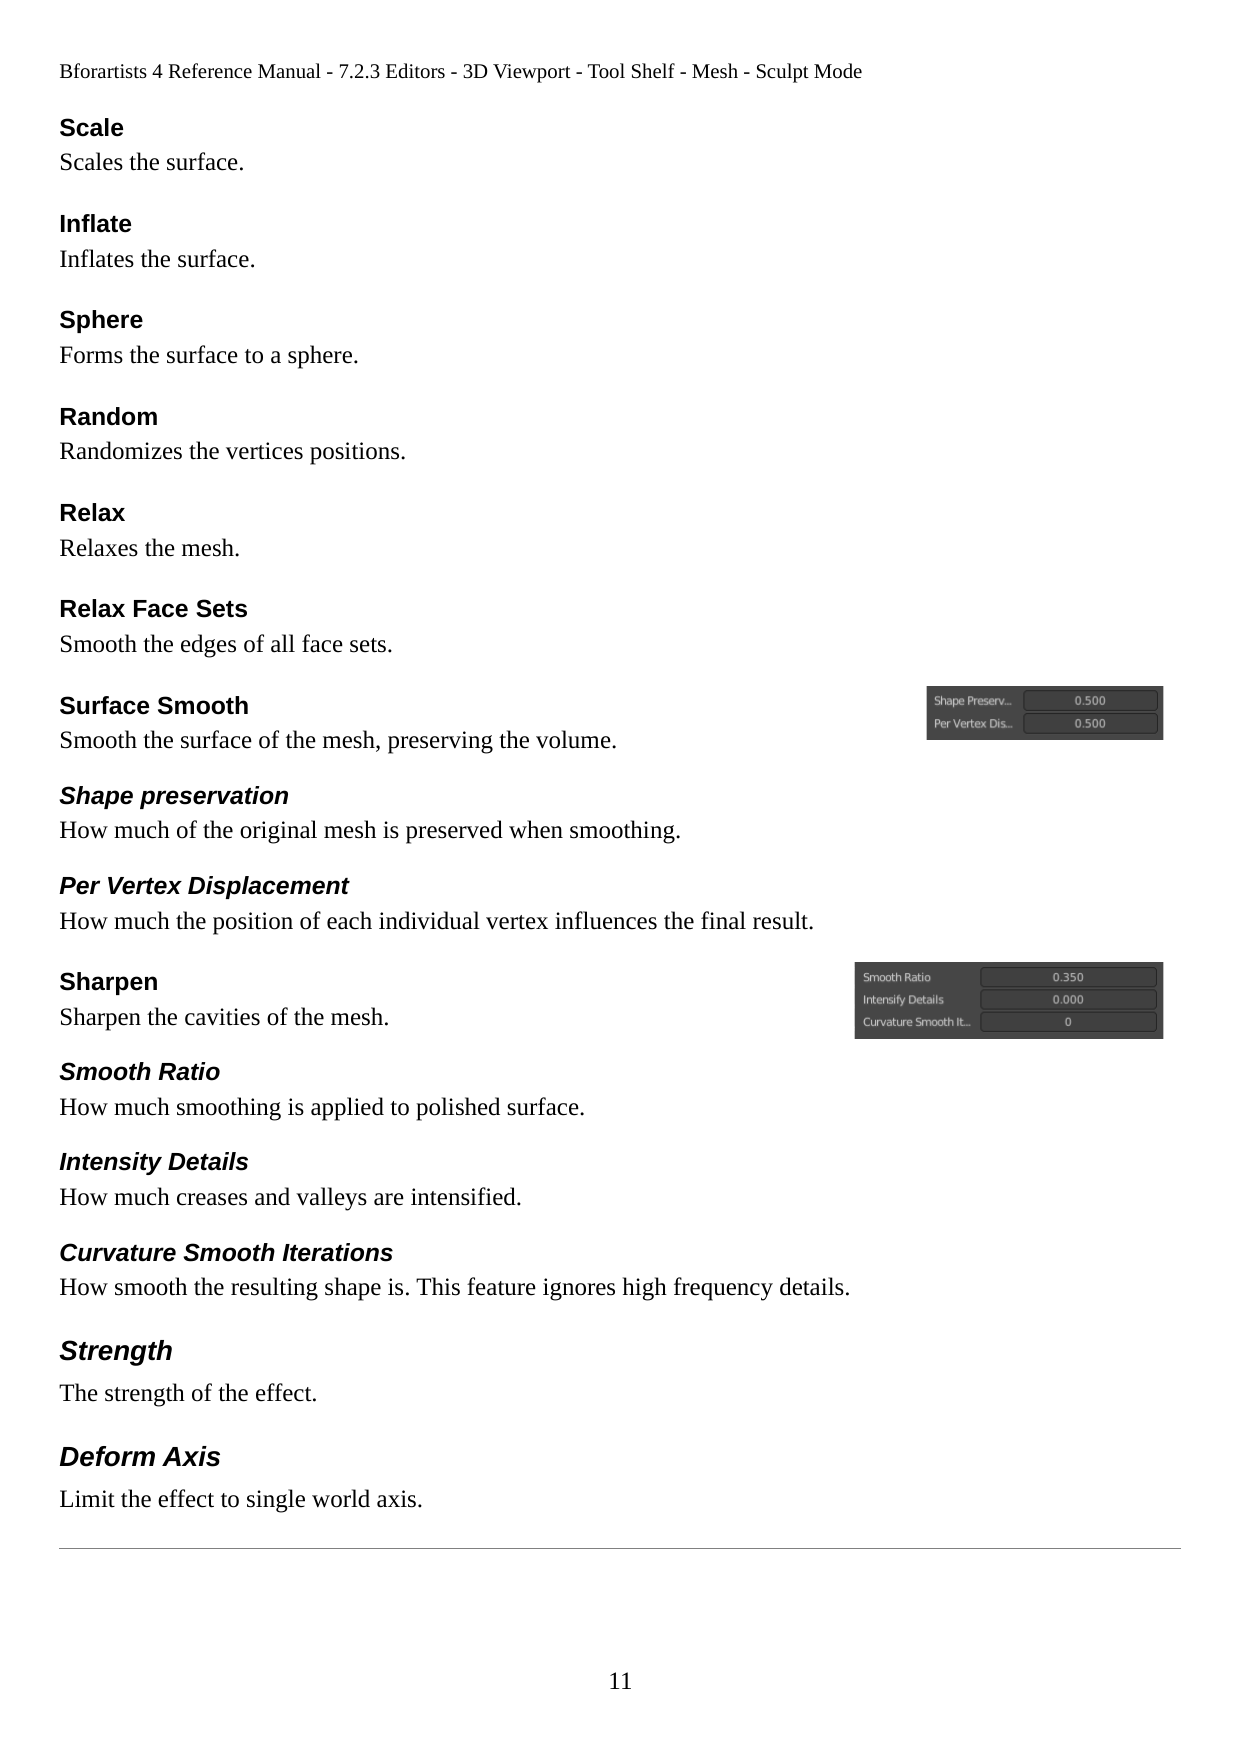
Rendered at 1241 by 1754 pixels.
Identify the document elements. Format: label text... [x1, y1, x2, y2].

subtitle Per Vertex Displacement [59, 871, 1181, 899]
subtitle Relax Face Sets [59, 594, 1181, 623]
text How much smoothing is applied to polished surface. [59, 1092, 1181, 1121]
subtitle Inflate [59, 209, 1181, 237]
text Inflates the surface. [59, 244, 1181, 272]
text Smooth the edges of all face sets. [59, 629, 1181, 658]
text How much the position of each individual vertex influences the final result. [59, 906, 1181, 934]
picture [854, 962, 1164, 1039]
subtitle Random [59, 402, 1181, 430]
subtitle Sharpen [59, 967, 854, 996]
subtitle Smooth Ratio [59, 1057, 1181, 1086]
subtitle Relax [59, 498, 1181, 527]
text How much of the original mesh is preserved when smoothing. [59, 816, 1181, 844]
subtitle Surface Smooth [59, 691, 926, 719]
subtitle Shape preservation [59, 781, 1181, 809]
subtitle Strength [59, 1334, 1181, 1366]
text Forms the surface to a sphere. [59, 340, 1181, 369]
subtitle Deform Axis [59, 1440, 1181, 1472]
text The strength of the effect. [59, 1378, 1181, 1407]
text How smooth the resulting shape is. This feature ignores high frequency details. [59, 1272, 1181, 1301]
subtitle [1164, 691, 1181, 719]
text Limit the effect to single world axis. [59, 1484, 1181, 1513]
subtitle [1164, 967, 1181, 996]
subtitle Curvature Smooth Iterations [59, 1238, 1181, 1266]
subtitle Scale [59, 113, 1181, 141]
text How much creases and valleys are intensified. [59, 1182, 1181, 1211]
text Sharpen the cavities of the mesh. [59, 1002, 854, 1031]
text Scales the surface. [59, 147, 1181, 176]
subtitle Intensity Details [59, 1147, 1181, 1176]
picture [926, 686, 1164, 740]
text Randomizes the vertices positions. [59, 436, 1181, 465]
text Smooth the surface of the mesh, preserving the volume. [59, 726, 1181, 754]
subtitle Sphere [59, 305, 1181, 334]
text Relaxes the mesh. [59, 533, 1181, 562]
